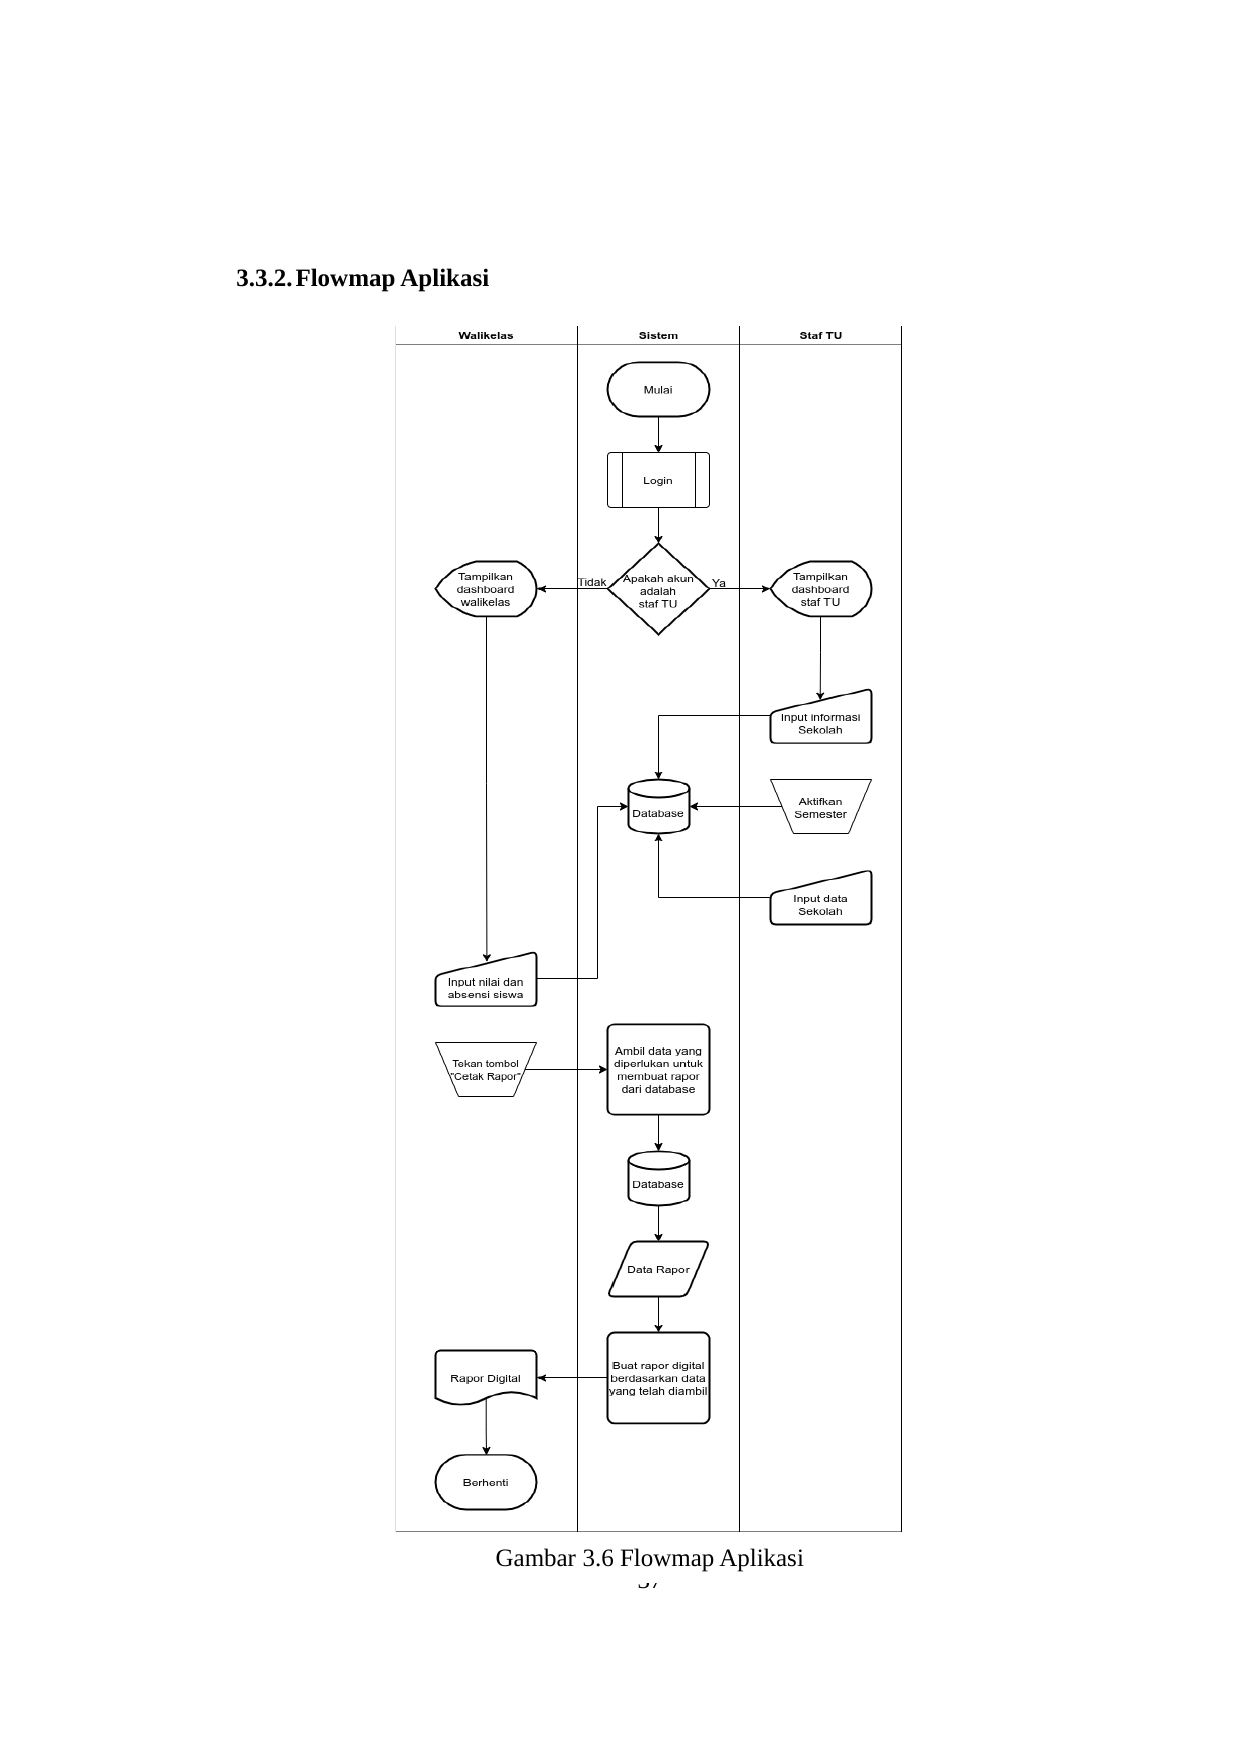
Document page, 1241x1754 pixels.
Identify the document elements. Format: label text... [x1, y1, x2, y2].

picture [395, 326, 904, 1532]
subtitle Flowmap Aplikasi [236, 251, 1063, 295]
list Gambar 3.6 Flowmap Aplikasi [396, 1532, 903, 1576]
